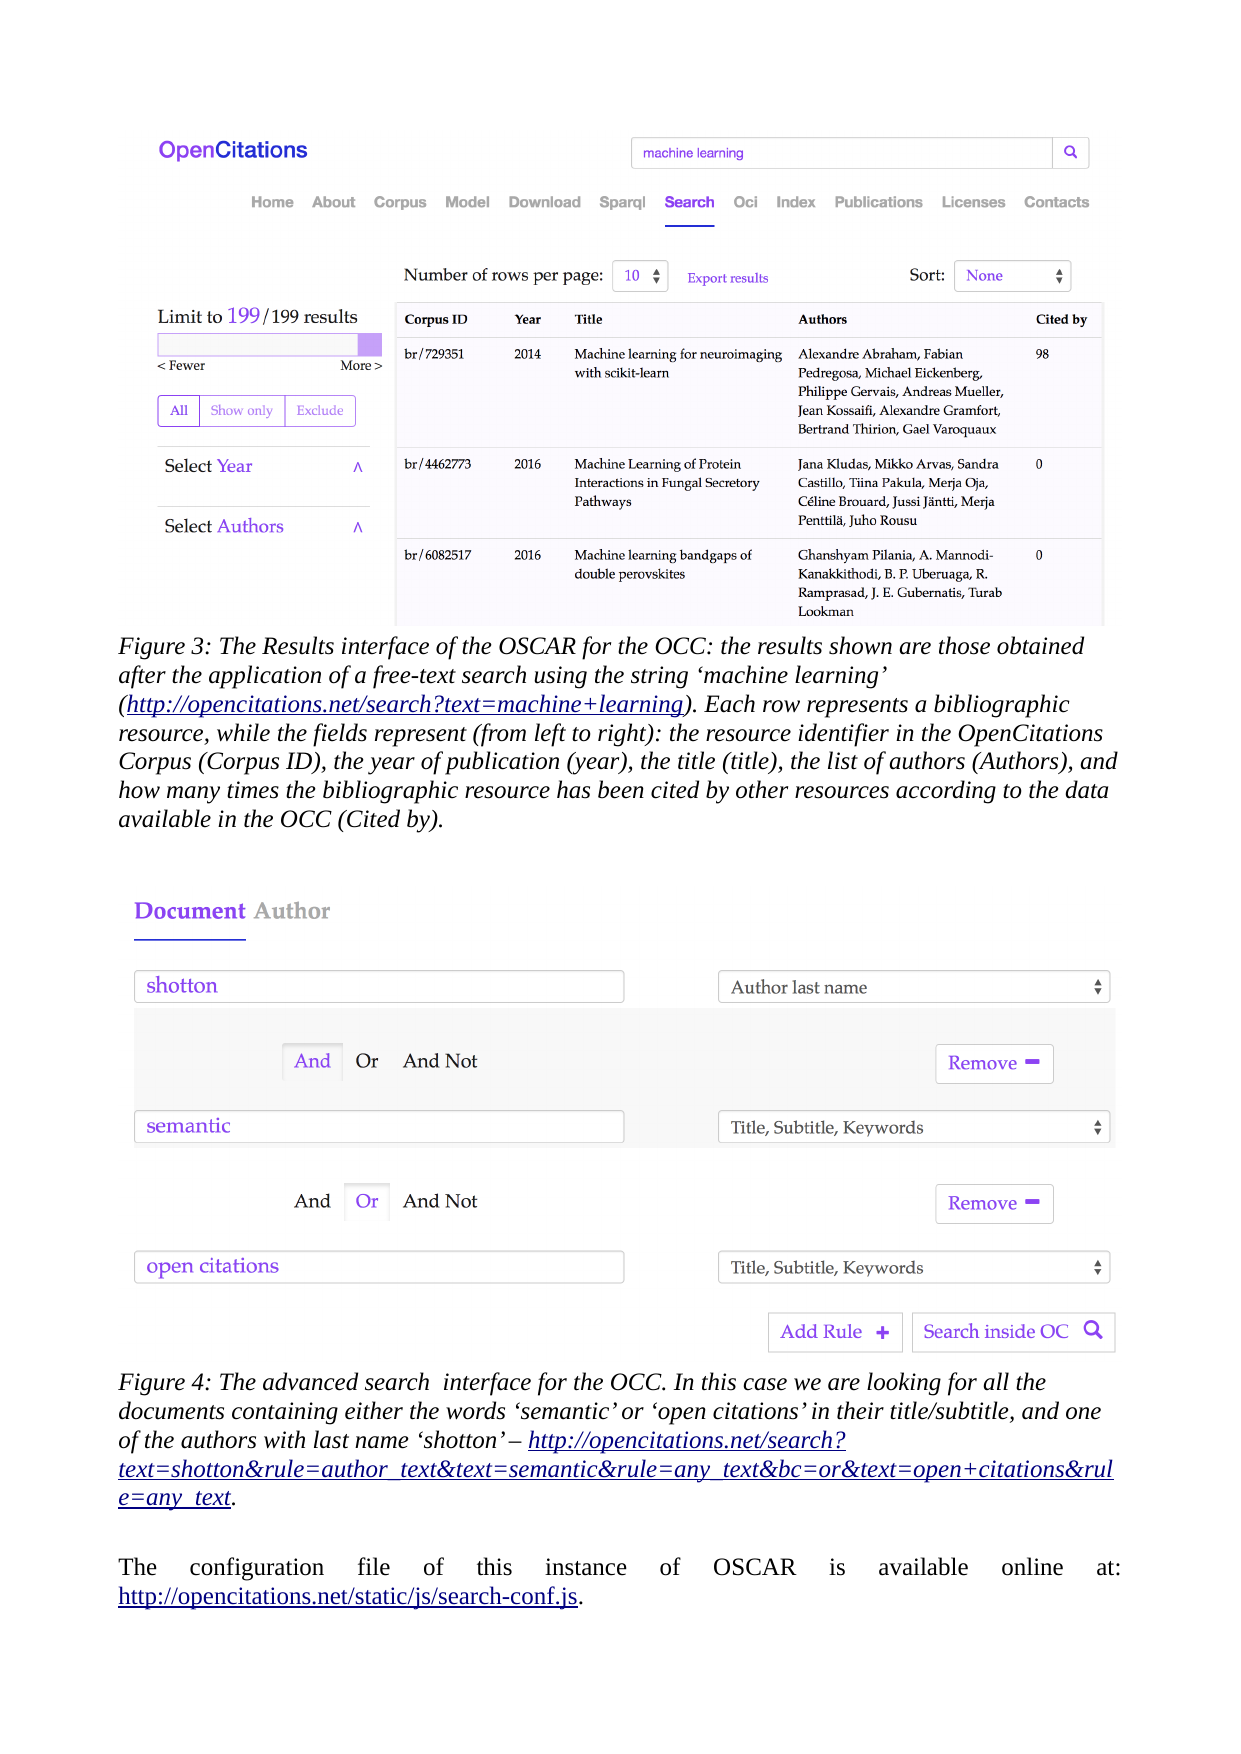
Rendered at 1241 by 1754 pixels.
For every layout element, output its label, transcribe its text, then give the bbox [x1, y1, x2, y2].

text Figure 3: The Results interface of the OSCAR for the OCC: the results shown are those obtained after the application of a free-text search using the string ‘machine learning’ (http://opencitations.net/search?text=machine+learning). Each row represents a bibliographic resource, while the fields represent (from left to right): the resource identifier in the OpenCitations Corpus (Corpus ID), the year of publication (year), the title (title), the list of authors (Authors), and how many times the bibliographic resource has been cited by other resources according to the data available in the OCC (Cited by). [118, 626, 1122, 833]
picture [118, 886, 1123, 1362]
text Figure 4: The advanced search interface for the OCC. In this case we are looking for all the documents containing either the words ‘semantic’ or ‘open citations’ in their title/subtitle, and one of the authors with last name ‘shotton’ – http://opencitations.net/search?text=shotton&rule=author_text&text=semantic&rule=any_text&bc=or&text=open+citations&rule=any_text. [118, 1362, 1122, 1511]
picture [118, 130, 1123, 626]
text The configuration file of this instance of OSCAR is available online at: http://opencitations.net/static/js/search-conf.js. [118, 1552, 1122, 1610]
